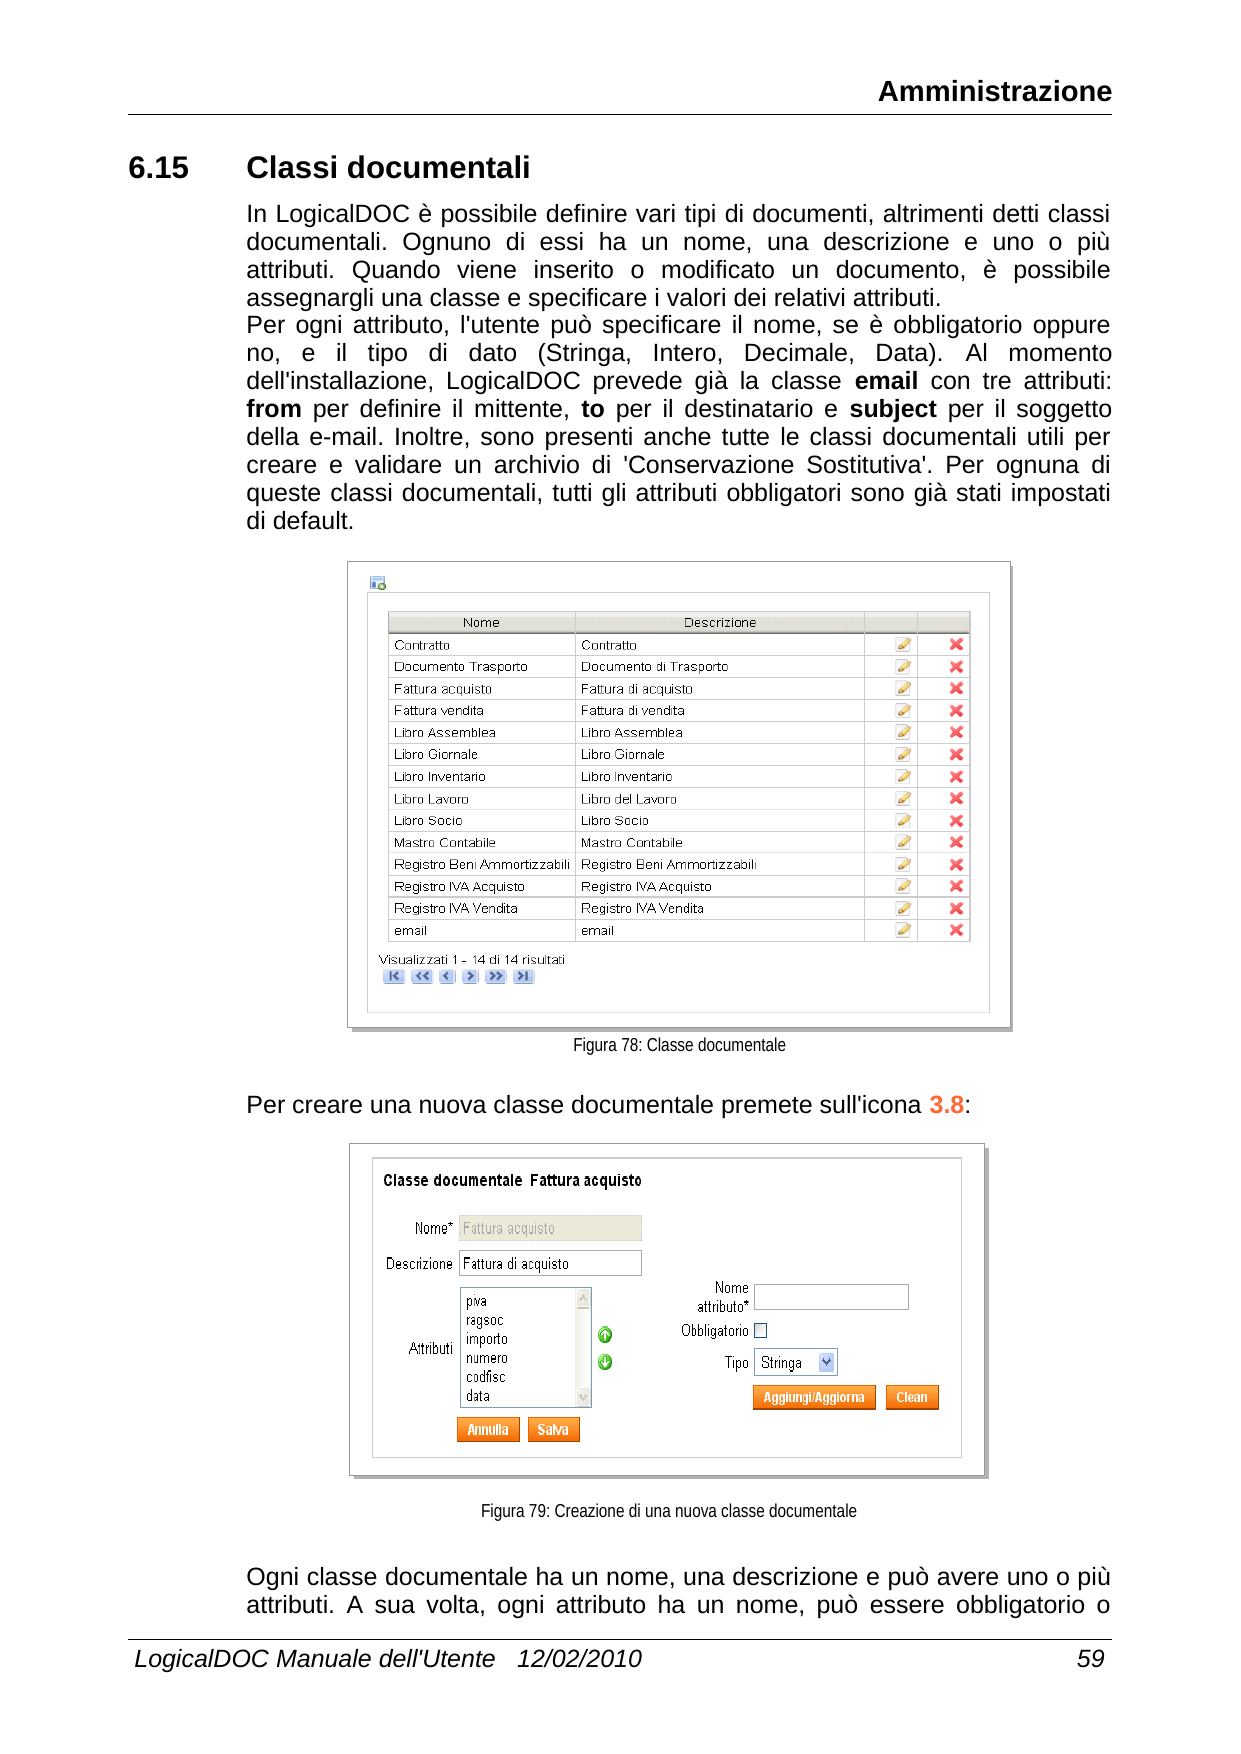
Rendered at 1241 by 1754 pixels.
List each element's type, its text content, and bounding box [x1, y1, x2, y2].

text Per creare una nuova classe documentale premete sull'icona 3.8: [246, 1090, 1112, 1118]
text Figura 78: Classe documentale [347, 1028, 1012, 1055]
picture [365, 1152, 968, 1466]
text Figura 79: Creazione di una nuova classe documentale [337, 1498, 1001, 1521]
subtitle Classi documentali [128, 150, 1112, 185]
text In LogicalDOC è possibile definire vari tipi di documenti, altrimenti detti classi documentali. Ognuno di essi ha un nome, una descrizione e uno o più attributi. Quando viene inserito o modificato un documento, è possibile assegnargli una classe e specificare i valori dei relativi attributi. [246, 200, 1112, 311]
text Ogni classe documentale ha un nome, una descrizione e può avere uno o più attributi. A sua volta, ogni attributo ha un nome, può essere obbligatorio o [246, 1563, 1112, 1618]
picture [363, 570, 994, 1019]
text Per ogni attributo, l'utente può specificare il nome, se è obbligatorio oppure no, e il tipo di dato (Stringa, Intero, Decimale, Data). Al momento dell'installazione, LogicalDOC prevede già la classe email con tre attributi: from per definire il mittente, to per il destinatario e subject per il soggetto della e-mail. Inoltre, sono presenti anche tutte le classi documentali utili per creare e validare un archivio di 'Conservazione Sostitutiva'. Per ognuna di queste classi documentali, tutti gli attributi obbligatori sono già stati impostati di default. [246, 311, 1112, 535]
